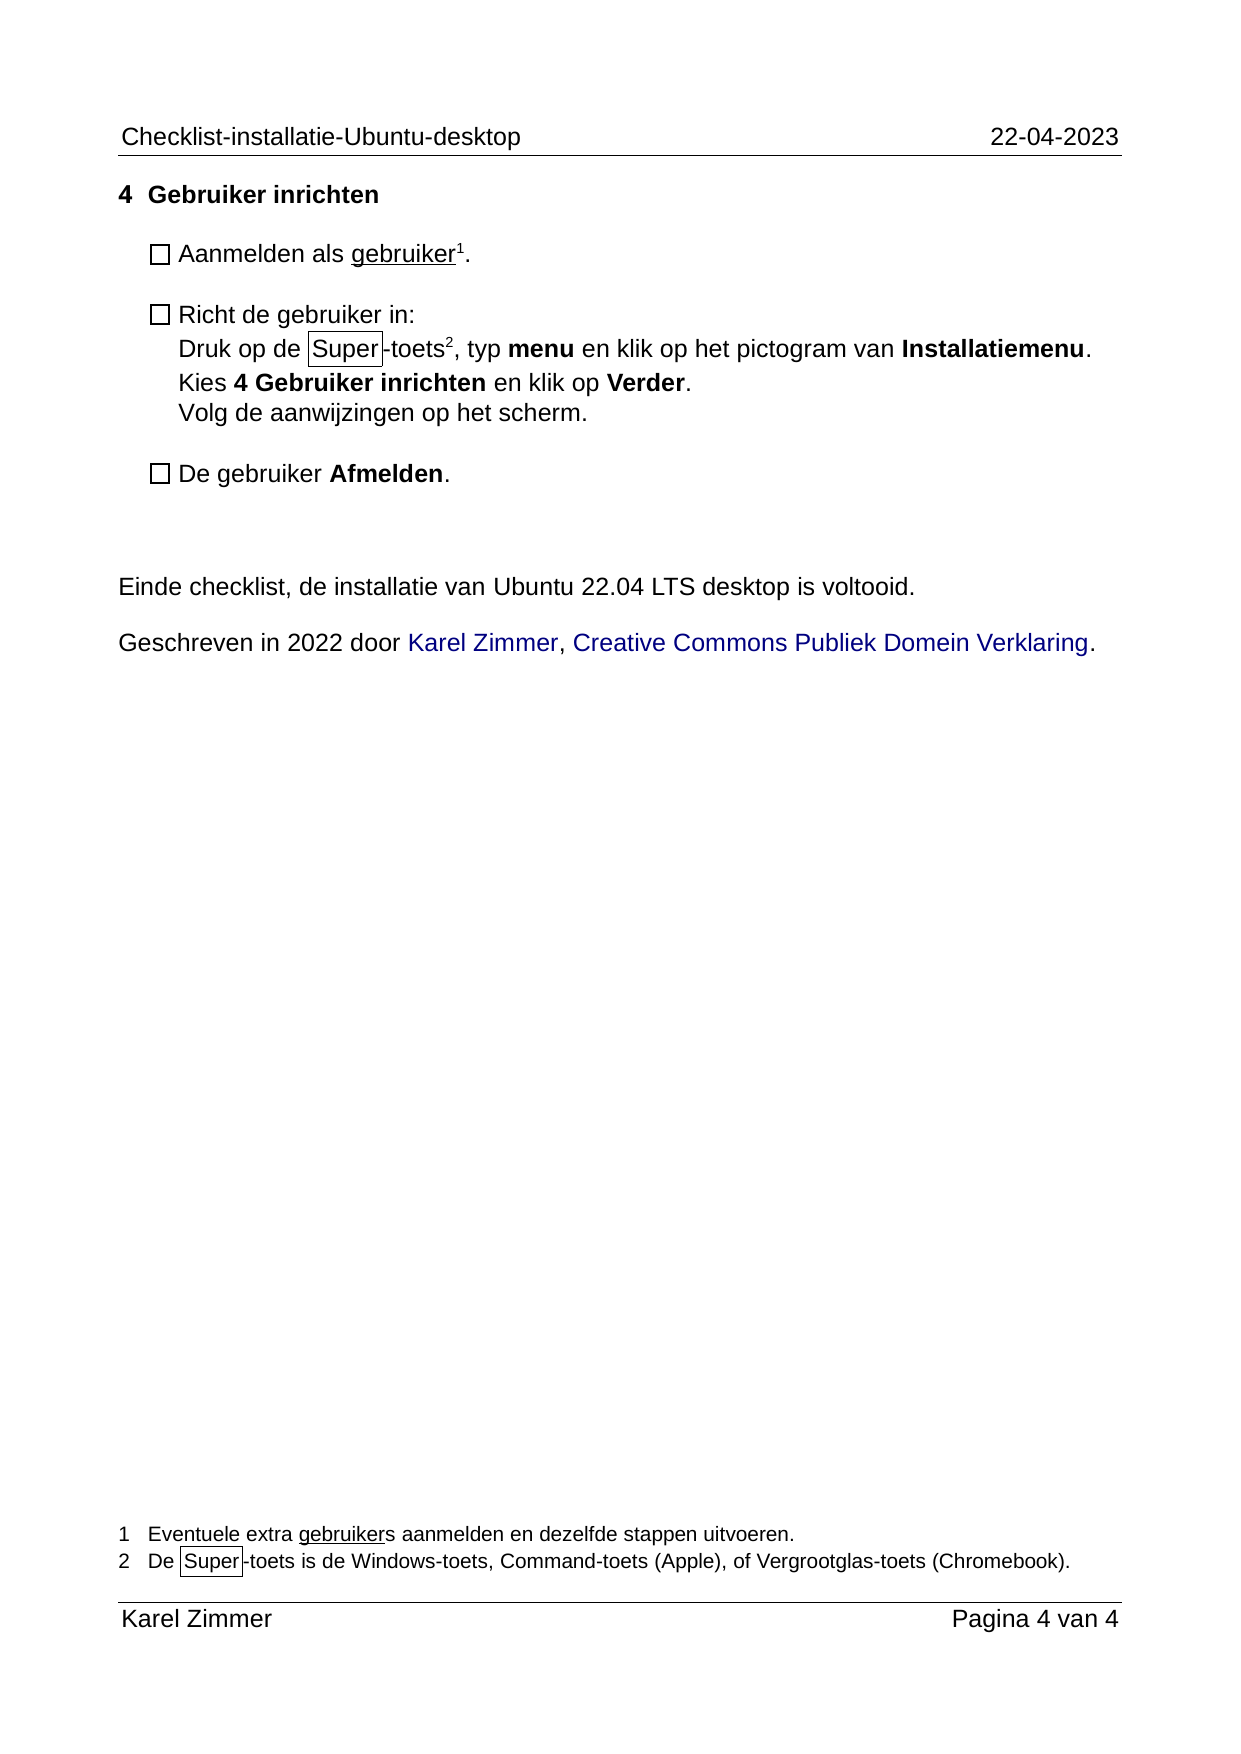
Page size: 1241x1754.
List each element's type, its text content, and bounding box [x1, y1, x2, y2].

table_cell [141, 398, 177, 428]
table_cell Kies 4 Gebruiker inrichten en klik op Verder. [177, 368, 1122, 398]
table_header [141, 239, 177, 269]
table_cell Volg de aanwijzingen op het scherm. [177, 398, 1122, 428]
table_cell [141, 269, 177, 300]
table_cell Richt de gebruiker in: [177, 300, 1122, 330]
table_cell [141, 300, 177, 330]
text Einde checklist, de installatie van Ubuntu 22.04 LTS desktop is voltooid. [118, 573, 1122, 601]
table_cell [177, 269, 1122, 300]
table_cell [141, 458, 177, 489]
list Gebruiker inrichten [118, 177, 1122, 211]
text Geschreven in 2022 door Karel Zimmer, Creative Commons Publiek Domein Verklaring. [118, 629, 1122, 657]
table_cell [141, 330, 177, 367]
table_cell Druk op de Super-toets, typ menu en klik op het pictogram van Installatiemenu. [177, 330, 1122, 367]
table_cell De gebruiker Afmelden. [177, 458, 1122, 489]
table_cell [177, 428, 1122, 458]
table_cell [141, 428, 177, 458]
table_cell [141, 368, 177, 398]
table_header Aanmelden als gebruiker. [177, 239, 1122, 269]
